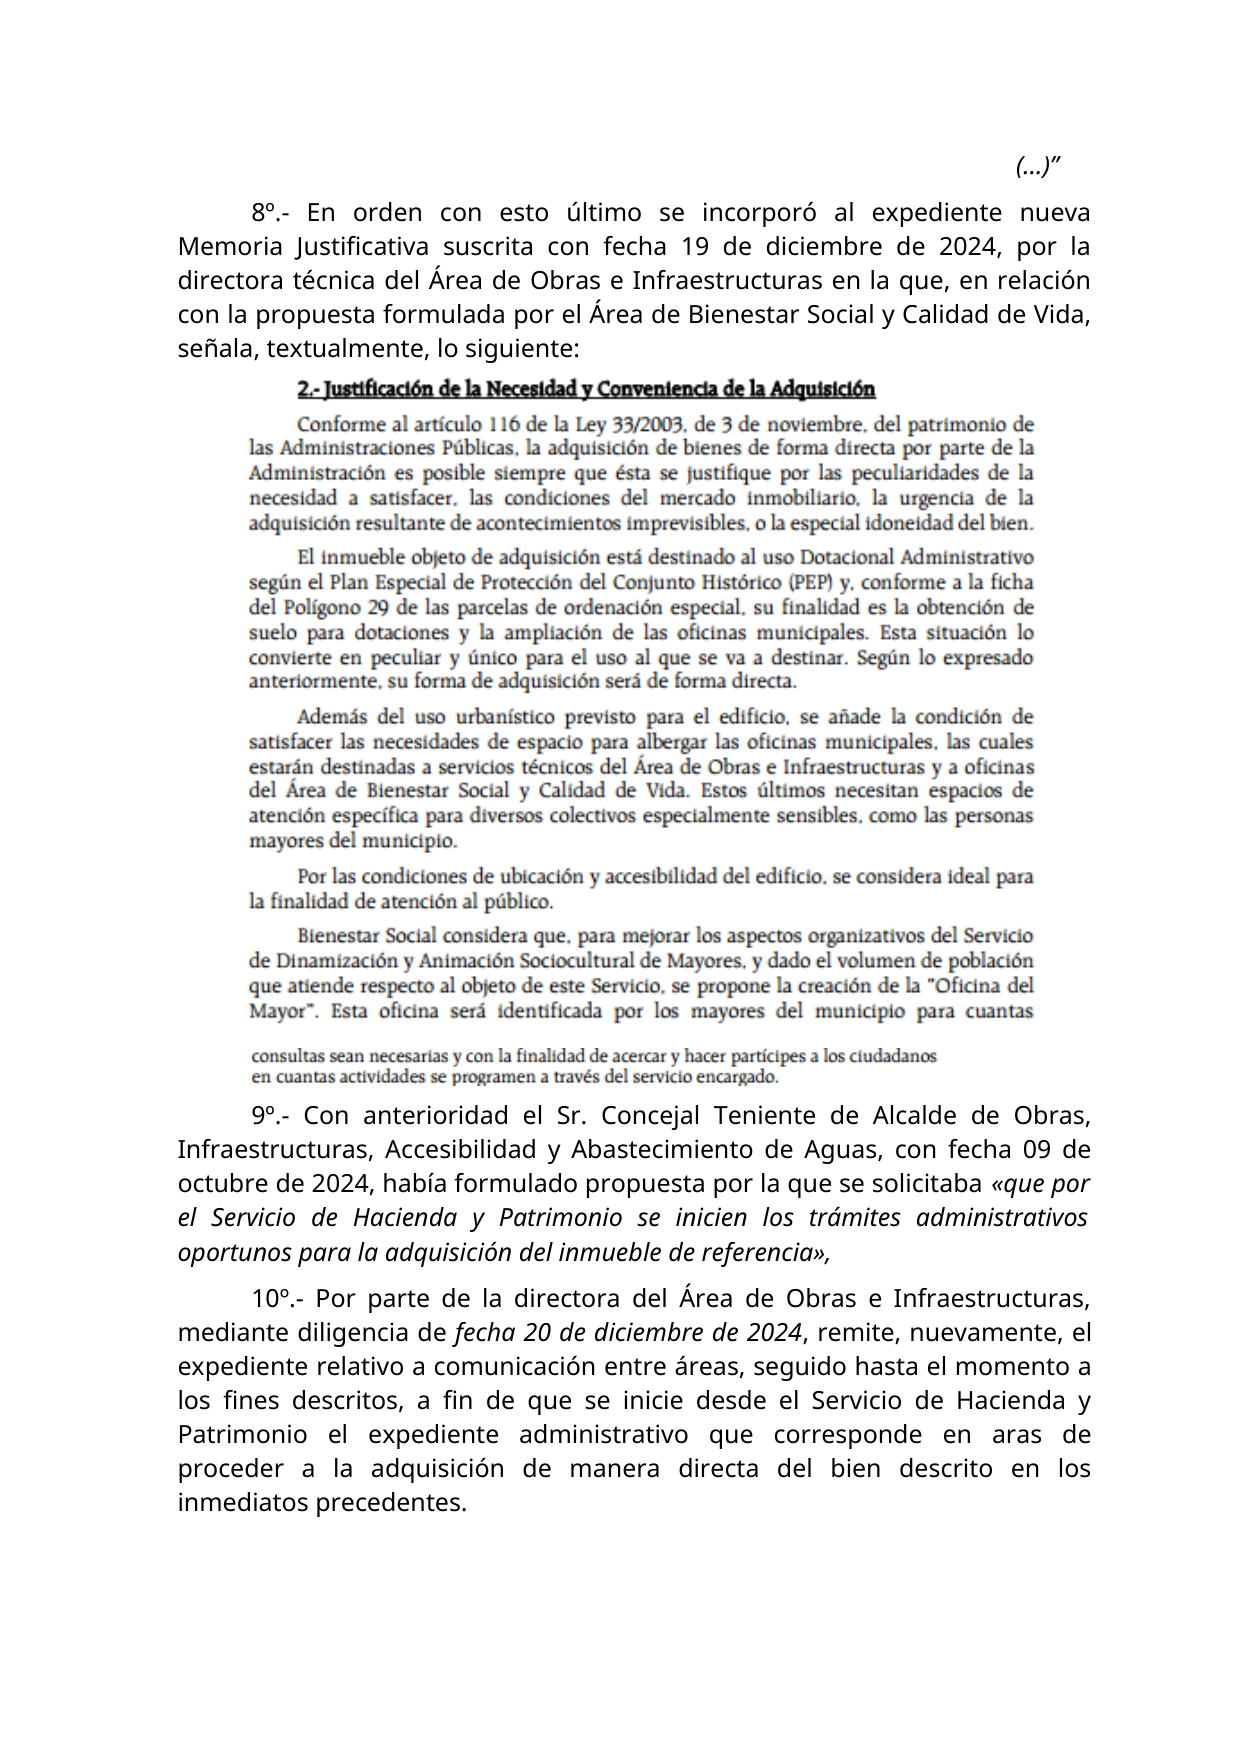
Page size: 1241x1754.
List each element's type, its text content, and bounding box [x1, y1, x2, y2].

text 10º.- Por parte de la directora del Área de Obras e Infraestructuras, mediante diligencia de fecha 20 de diciembre de 2024, remite, nuevamente, el expediente relativo a comunicación entre áreas, seguido hasta el momento a los fines descritos, a fin de que se inicie desde el Servicio de Hacienda y Patrimonio el expediente administrativo que corresponde en aras de proceder a la adquisición de manera directa del bien descrito en los inmediatos precedentes. [177, 1281, 1093, 1519]
text (…)” [177, 148, 1093, 182]
text 8º.- En orden con esto último se incorporó al expediente nueva Memoria Justificativa suscrita con fecha 19 de diciembre de 2024, por la directora técnica del Área de Obras e Infraestructuras en la que, en relación con la propuesta formulada por el Área de Bienestar Social y Calidad de Vida, señala, textualmente, lo siguiente: [177, 194, 1093, 364]
text 9º.- Con anterioridad el Sr. Concejal Teniente de Alcalde de Obras, Infraestructuras, Accesibilidad y Abastecimiento de Aguas, con fecha 09 de octubre de 2024, había formulado propuesta por la que se solicitaba «que por el Servicio de Hacienda y Patrimonio se inicien los trámites administrativos oportunos para la adquisición del inmueble de referencia», [177, 1098, 1093, 1268]
